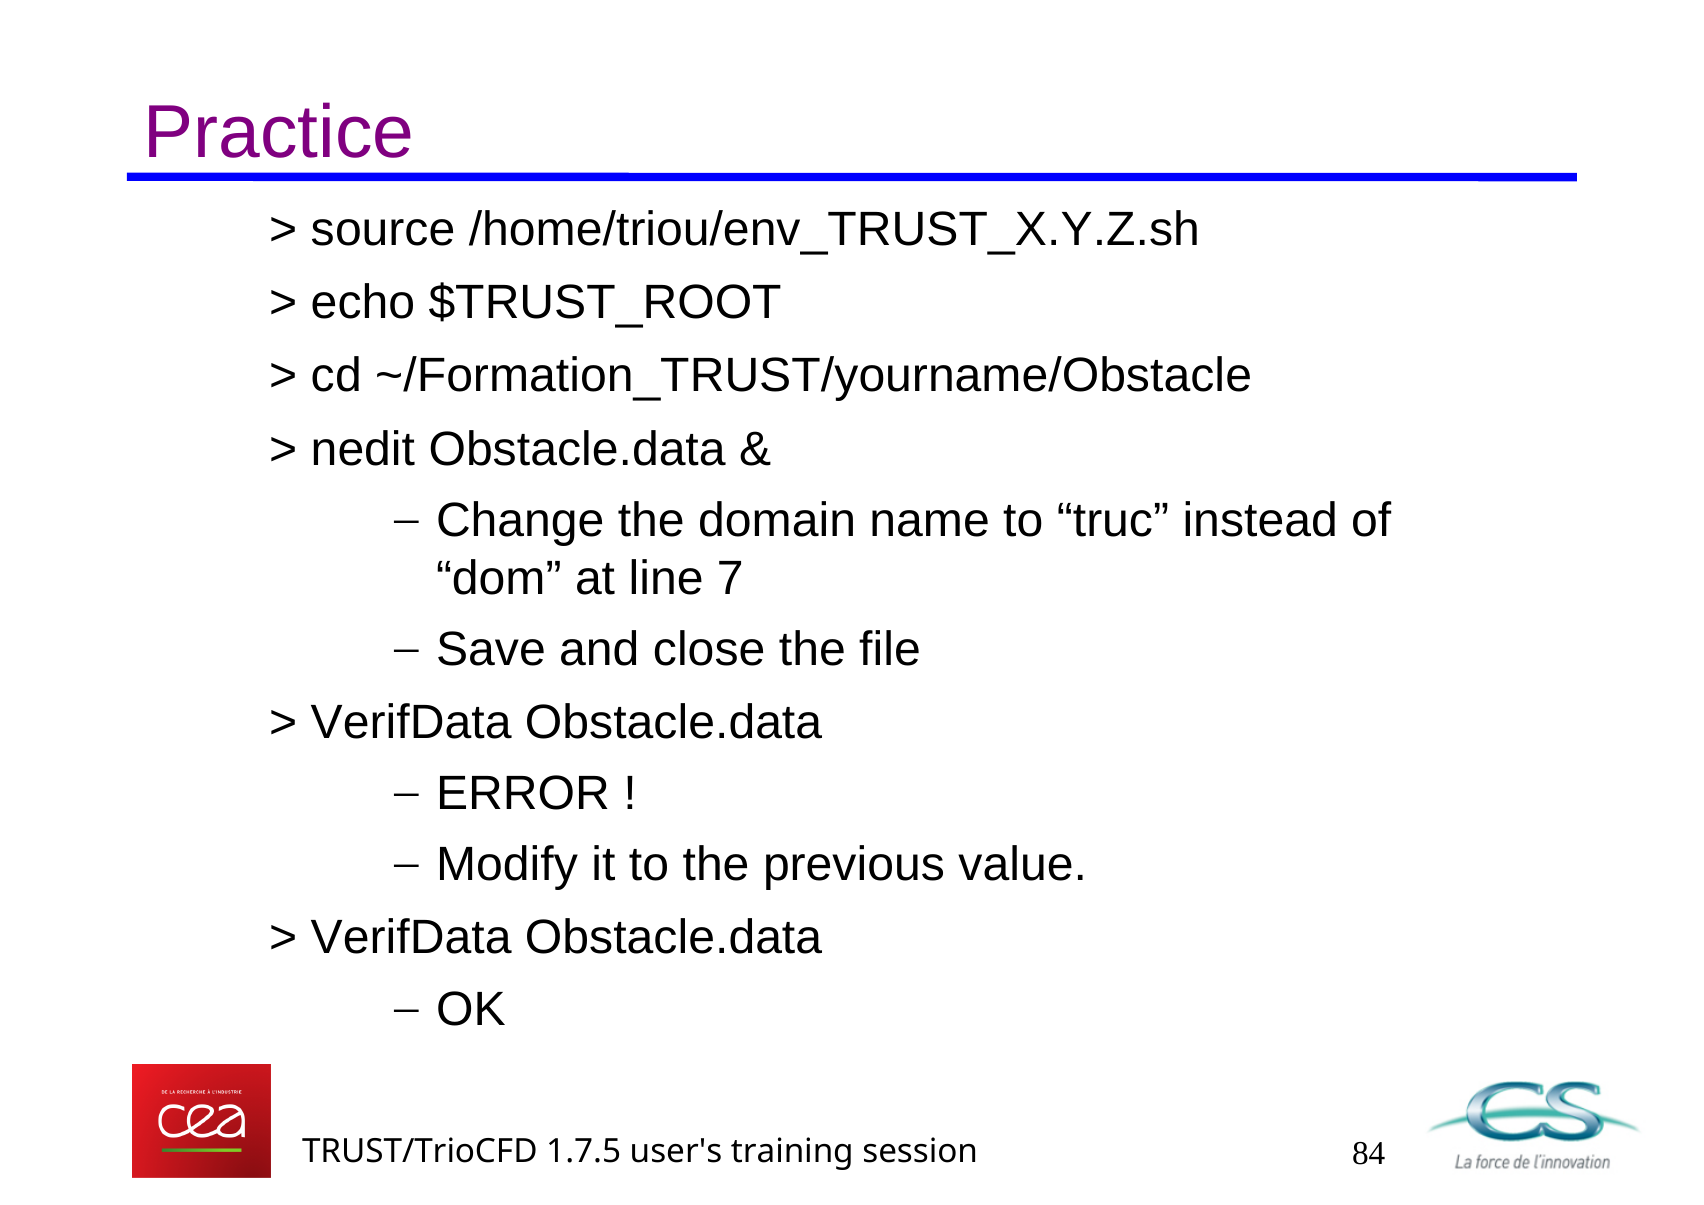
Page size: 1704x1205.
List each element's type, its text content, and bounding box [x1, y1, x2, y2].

picture [1423, 1072, 1648, 1179]
picture [132, 1064, 271, 1178]
list > source /home/triou/env_TRUST_X.Y.Z.sh > echo $TRUST_ROOT > cd ~/Formation_TRUST/yourname/Obstacle > nedit Obstacle.data & Change the domain name to “truc” instead of “dom” at line 7 Save and close the file > VerifData Obstacle.data ERROR ! Modify it to the previous value. > VerifData Obstacle.data OK [203, 189, 1536, 1048]
title Practice [127, 39, 1576, 215]
